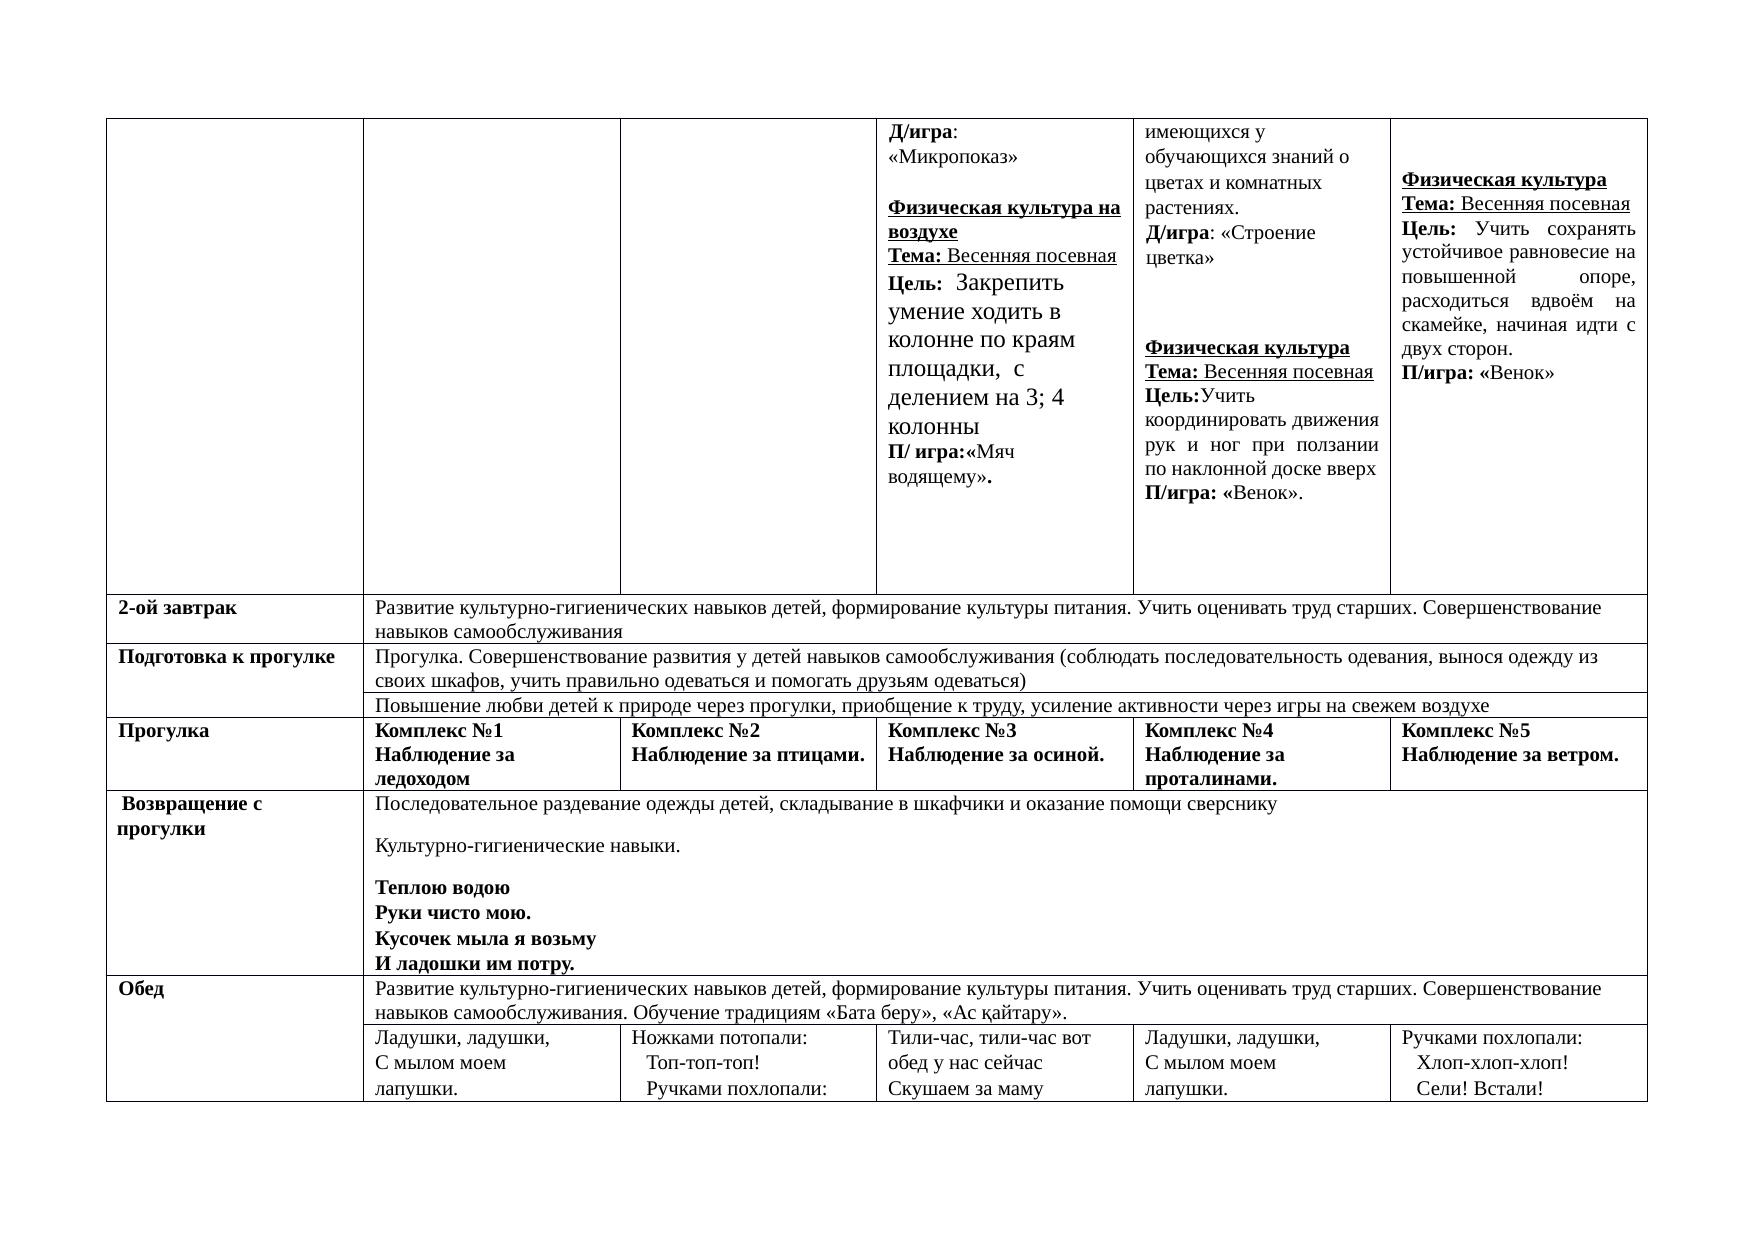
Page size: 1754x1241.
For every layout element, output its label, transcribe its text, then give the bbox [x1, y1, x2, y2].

table_cell имеющихся у обучающихся знаний о цветах и комнатных растениях. Д/игра: «Строение цветка» Физическая культура Тема: Весенняя посевная Цель:Учить координировать движения рук и ног при ползании по наклонной доске вверх П/игра: «Венок». [1134, 119, 1390, 594]
table_cell Комплекс №1 Наблюдение за ледоходом [364, 718, 620, 790]
table_cell Возвращение с прогулки [107, 791, 363, 975]
table_cell [621, 119, 876, 594]
table_cell Ладушки, ладушки, С мылом моем лапушки. [364, 1025, 620, 1101]
table_cell [107, 119, 363, 594]
table_cell Ладушки, ладушки, С мылом моем лапушки. [1134, 1025, 1390, 1101]
table_cell Комплекс №2 Наблюдение за птицами. [621, 718, 876, 790]
table_cell Подготовка к прогулке [107, 644, 363, 717]
table_cell Развитие культурно-гигиенических навыков детей, формирование культуры питания. Учить оценивать труд старших. Совершенствование навыков самообслуживания [364, 595, 1647, 643]
table_cell Физическая культура Тема: Весенняя посевная Цель: Учить сохранять устойчивое равновесие на повышенной опоре, расходиться вдвоём на скамейке, начиная идти с двух сторон. П/игра: «Венок» [1391, 119, 1647, 594]
table_cell Ножками потопали: Топ-топ-топ! Ручками похлопали: [621, 1025, 876, 1101]
table_cell Комплекс №3 Наблюдение за осиной. [877, 718, 1133, 790]
table_cell Обед [107, 976, 363, 1101]
table_cell Комплекс №4 Наблюдение за проталинами. [1134, 718, 1390, 790]
table_cell 2-ой завтрак [107, 595, 363, 643]
table_cell Тили-час, тили-час вот обед у нас сейчас Скушаем за маму [877, 1025, 1133, 1101]
table_cell Последовательное раздевание одежды детей, складывание в шкафчики и оказание помощи сверснику Культурно-гигиенические навыки. Теплою водою Руки чисто мою. Кусочек мыла я возьму И ладошки им потру. [364, 791, 1647, 975]
table_cell Развитие культурно-гигиенических навыков детей, формирование культуры питания. Учить оценивать труд старших. Совершенствование навыков самообслуживания. Обучение традициям «Бата беру», «Ас қайтару». [364, 976, 1647, 1024]
table_cell Повышение любви детей к природе через прогулки, приобщение к труду, усиление активности через игры на свежем воздухе [364, 693, 1647, 717]
table_cell Прогулка [107, 718, 363, 790]
table_cell Д/игра: «Микропоказ» Физическая культура на воздухе Тема: Весенняя посевная Цель: Закрепить умение ходить в колонне по краям площадки, с делением на 3; 4 колонны П/ игра:«Мяч водящему». [877, 119, 1133, 594]
table_cell Прогулка. Совершенствование развития у детей навыков самообслуживания (соблюдать последовательность одевания, вынося одежду из своих шкафов, учить правильно одеваться и помогать друзьям одеваться) [364, 644, 1647, 692]
table_cell [364, 119, 620, 594]
table_cell Ручками похлопали: Хлоп-хлоп-хлоп! Сели! Встали! [1391, 1025, 1647, 1101]
table_cell Комплекс №5 Наблюдение за ветром. [1391, 718, 1647, 790]
